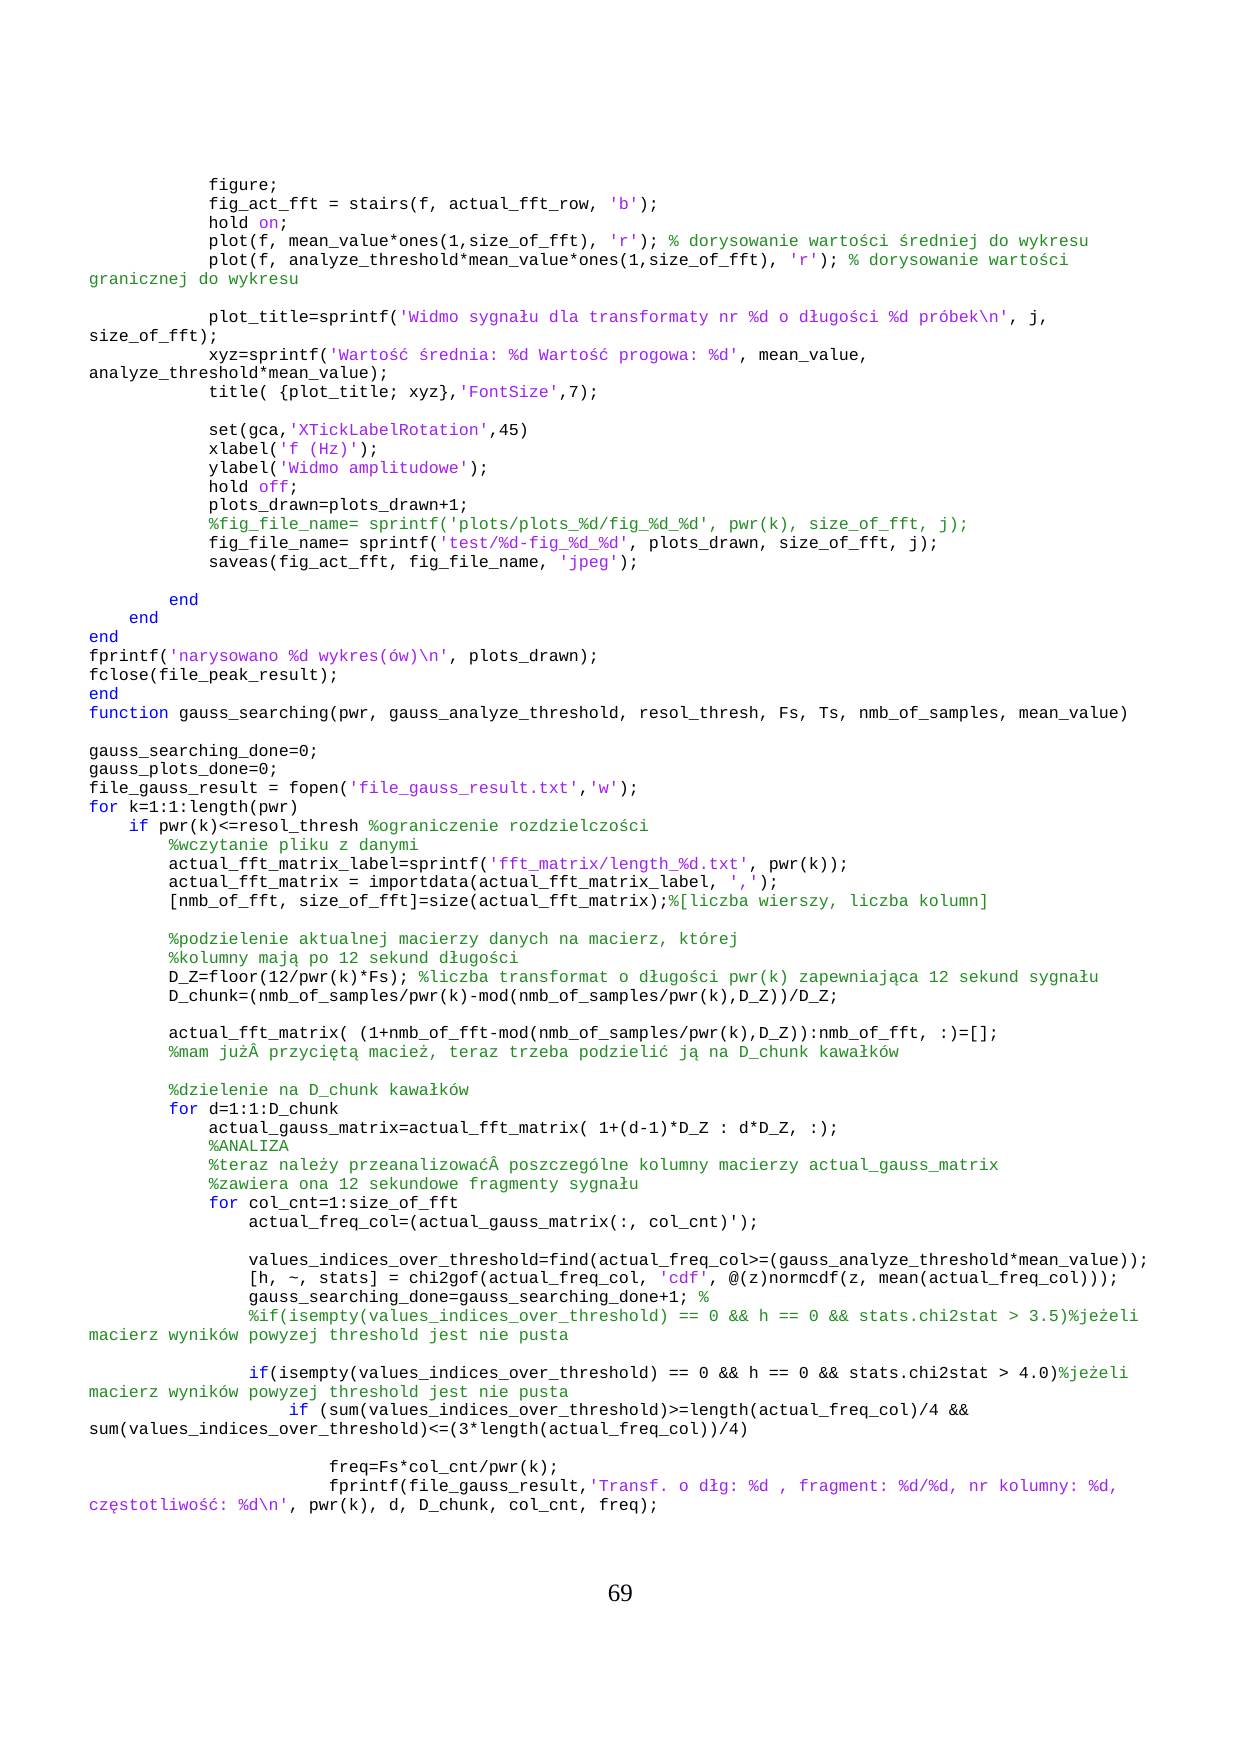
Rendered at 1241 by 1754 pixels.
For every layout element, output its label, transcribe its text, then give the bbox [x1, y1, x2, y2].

text %dzielenie na D_chunk kawałków [88, 1081, 1152, 1100]
text for k=1:1:length(pwr) [88, 799, 1152, 817]
text hold on; [88, 214, 1152, 233]
text ylabel('Widmo amplitudowe'); [88, 459, 1152, 478]
text [nmb_of_fft, size_of_fft]=size(actual_fft_matrix);%[liczba wierszy, liczba kolumn] [88, 893, 1152, 912]
text fig_file_name= sprintf('test/%d-fig_%d_%d', plots_drawn, size_of_fft, j); [88, 535, 1152, 553]
text [h, ~, stats] = chi2gof(actual_freq_col, 'cdf', @(z)normcdf(z, mean(actual_freq_col))); [88, 1270, 1152, 1289]
text gauss_searching_done=gauss_searching_done+1; % [88, 1289, 1152, 1308]
text for d=1:1:D_chunk [88, 1100, 1152, 1119]
text %podzielenie aktualnej macierzy danych na macierz, której [88, 931, 1152, 949]
text %ANALIZA [88, 1138, 1152, 1157]
text set(gca,'XTickLabelRotation',45) [88, 422, 1152, 440]
text actual_freq_col=(actual_gauss_matrix(:, col_cnt)'); [88, 1213, 1152, 1232]
text xlabel('f (Hz)'); [88, 440, 1152, 459]
text end [88, 686, 1152, 704]
text actual_gauss_matrix=actual_fft_matrix( 1+(d-1)*D_Z : d*D_Z, :); [88, 1119, 1152, 1138]
text plot_title=sprintf('Widmo sygnału dla transformaty nr %d o długości %d próbek\n', j, size_of_fft); [88, 308, 1152, 346]
text actual_fft_matrix_label=sprintf('fft_matrix/length_%d.txt', pwr(k)); [88, 855, 1152, 874]
text %if(isempty(values_indices_over_threshold) == 0 && h == 0 && stats.chi2stat > 3.5)%jeżeli macierz wyników powyzej threshold jest nie pusta [88, 1308, 1152, 1345]
text %kolumny mają po 12 sekund długości [88, 949, 1152, 968]
text title( {plot_title; xyz},'FontSize',7); [88, 384, 1152, 403]
text xyz=sprintf('Wartość średnia: %d Wartość progowa: %d', mean_value, analyze_threshold*mean_value); [88, 346, 1152, 384]
text D_chunk=(nmb_of_samples/pwr(k)-mod(nmb_of_samples/pwr(k),D_Z))/D_Z; [88, 987, 1152, 1006]
text if(isempty(values_indices_over_threshold) == 0 && h == 0 && stats.chi2stat > 4.0)%jeżeli macierz wyników powyzej threshold jest nie pusta [88, 1364, 1152, 1402]
text if pwr(k)<=resol_thresh %ograniczenie rozdzielczości [88, 817, 1152, 836]
text end [88, 610, 1152, 629]
text values_indices_over_threshold=find(actual_freq_col>=(gauss_analyze_threshold*mean_value)); [88, 1251, 1152, 1270]
text end [88, 591, 1152, 610]
text D_Z=floor(12/pwr(k)*Fs); %liczba transformat o długości pwr(k) zapewniająca 12 sekund sygnału [88, 968, 1152, 987]
text for col_cnt=1:size_of_fft [88, 1194, 1152, 1213]
text saveas(fig_act_fft, fig_file_name, 'jpeg'); [88, 553, 1152, 572]
text %fig_file_name= sprintf('plots/plots_%d/fig_%d_%d', pwr(k), size_of_fft, j); [88, 516, 1152, 535]
text plot(f, mean_value*ones(1,size_of_fft), 'r'); % dorysowanie wartości średniej do wykresu [88, 233, 1152, 252]
text freq=Fs*col_cnt/pwr(k); [88, 1458, 1152, 1477]
text actual_fft_matrix = importdata(actual_fft_matrix_label, ','); [88, 874, 1152, 893]
text %teraz należy przeanalizowaćÂ poszczególne kolumny macierzy actual_gauss_matrix [88, 1157, 1152, 1176]
text if (sum(values_indices_over_threshold)>=length(actual_freq_col)/4 && sum(values_indices_over_threshold)<=(3*length(actual_freq_col))/4) [88, 1402, 1152, 1440]
text plots_drawn=plots_drawn+1; [88, 497, 1152, 516]
text fig_act_fft = stairs(f, actual_fft_row, 'b'); [88, 195, 1152, 214]
text gauss_searching_done=0; [88, 742, 1152, 761]
text fprintf('narysowano %d wykres(ów)\n', plots_drawn); [88, 648, 1152, 667]
text plot(f, analyze_threshold*mean_value*ones(1,size_of_fft), 'r'); % dorysowanie wartości granicznej do wykresu [88, 252, 1152, 289]
text figure; [88, 176, 1152, 195]
text hold off; [88, 478, 1152, 497]
text file_gauss_result = fopen('file_gauss_result.txt','w'); [88, 780, 1152, 799]
text actual_fft_matrix( (1+nmb_of_fft-mod(nmb_of_samples/pwr(k),D_Z)):nmb_of_fft, :)=[]; [88, 1025, 1152, 1044]
text end [88, 629, 1152, 648]
text fclose(file_peak_result); [88, 667, 1152, 686]
text function gauss_searching(pwr, gauss_analyze_threshold, resol_thresh, Fs, Ts, nmb_of_samples, mean_value) [88, 704, 1152, 723]
text fprintf(file_gauss_result,'Transf. o dłg: %d , fragment: %d/%d, nr kolumny: %d, częstotliwość: %d\n', pwr(k), d, D_chunk, col_cnt, freq); [88, 1477, 1152, 1515]
text %wczytanie pliku z danymi [88, 836, 1152, 855]
text gauss_plots_done=0; [88, 761, 1152, 780]
text %zawiera ona 12 sekundowe fragmenty sygnału [88, 1176, 1152, 1194]
text %mam jużÂ przyciętą macież, teraz trzeba podzielić ją na D_chunk kawałków [88, 1044, 1152, 1063]
